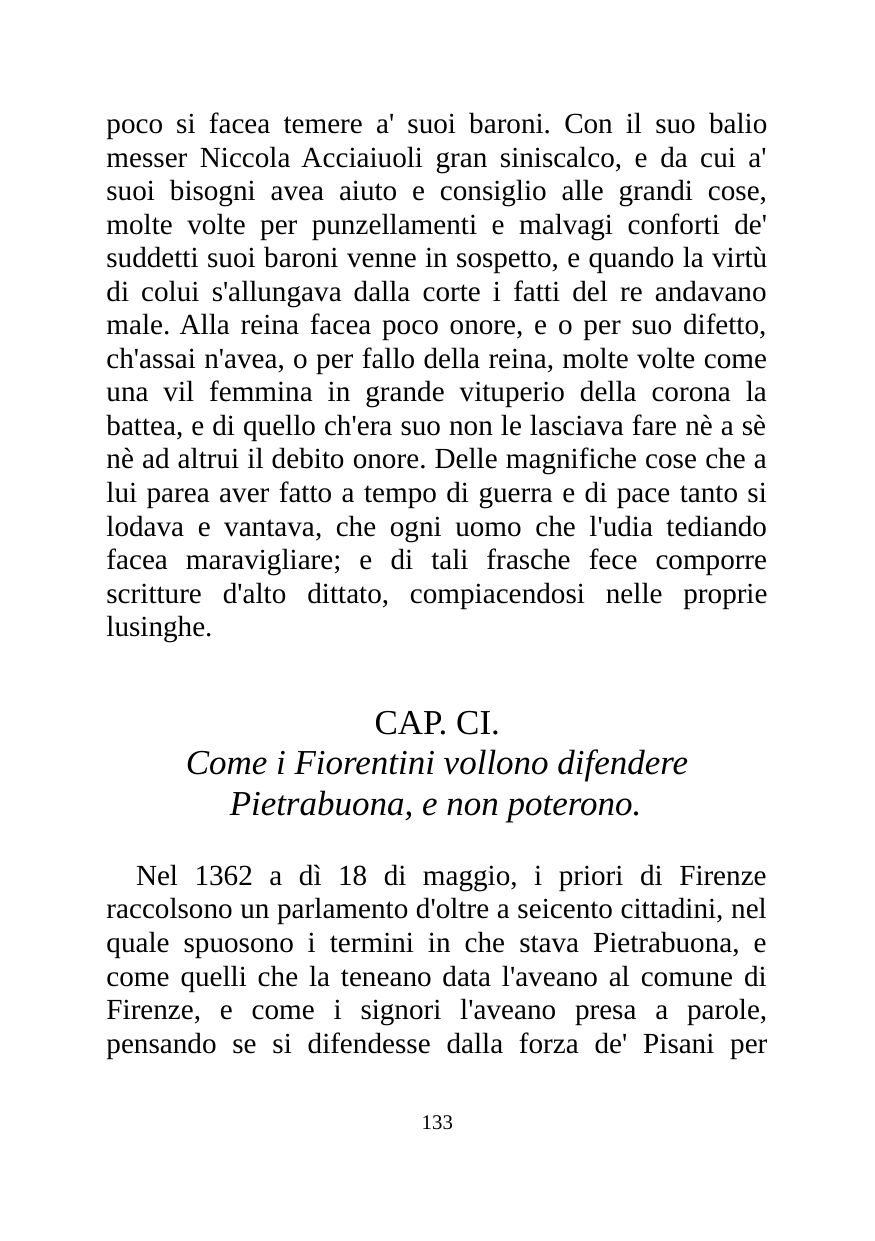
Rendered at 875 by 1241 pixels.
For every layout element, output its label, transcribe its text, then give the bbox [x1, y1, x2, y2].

text poco si facea temere a' suoi baroni. Con il suo balio messer Niccola Acciaiuoli gran siniscalco, e da cui a' suoi bisogni avea aiuto e consiglio alle grandi cose, molte volte per punzellamenti e malvagi conforti de' suddetti suoi baroni venne in sospetto, e quando la virtù di colui s'allungava dalla corte i fatti del re andavano male. Alla reina facea poco onore, e o per suo difetto, ch'assai n'avea, o per fallo della reina, molte volte come una vil femmina in grande vituperio della corona la battea, e di quello ch'era suo non le lasciava fare nè a sè nè ad altrui il debito onore. Delle magnifiche cose che a lui parea aver fatto a tempo di guerra e di pace tanto si lodava e vantava, che ogni uomo che l'udia tediando facea maravigliare; e di tali frasche fece comporre scritture d'alto dittato, compiacendosi nelle proprie lusinghe. [106, 106, 768, 643]
subtitle CAP. CI. Come i Fiorentini vollono difendere Pietrabuona, e non poterono. [106, 702, 768, 823]
text Nel 1362 a dì 18 di maggio, i priori di Firenze raccolsono un parlamento d'oltre a seicento cittadini, nel quale spuosono i termini in che stava Pietrabuona, e come quelli che la teneano data l'aveano al comune di Firenze, e come i signori l'aveano presa a parole, pensando se si difendesse dalla forza de' Pisani per [106, 858, 768, 1059]
